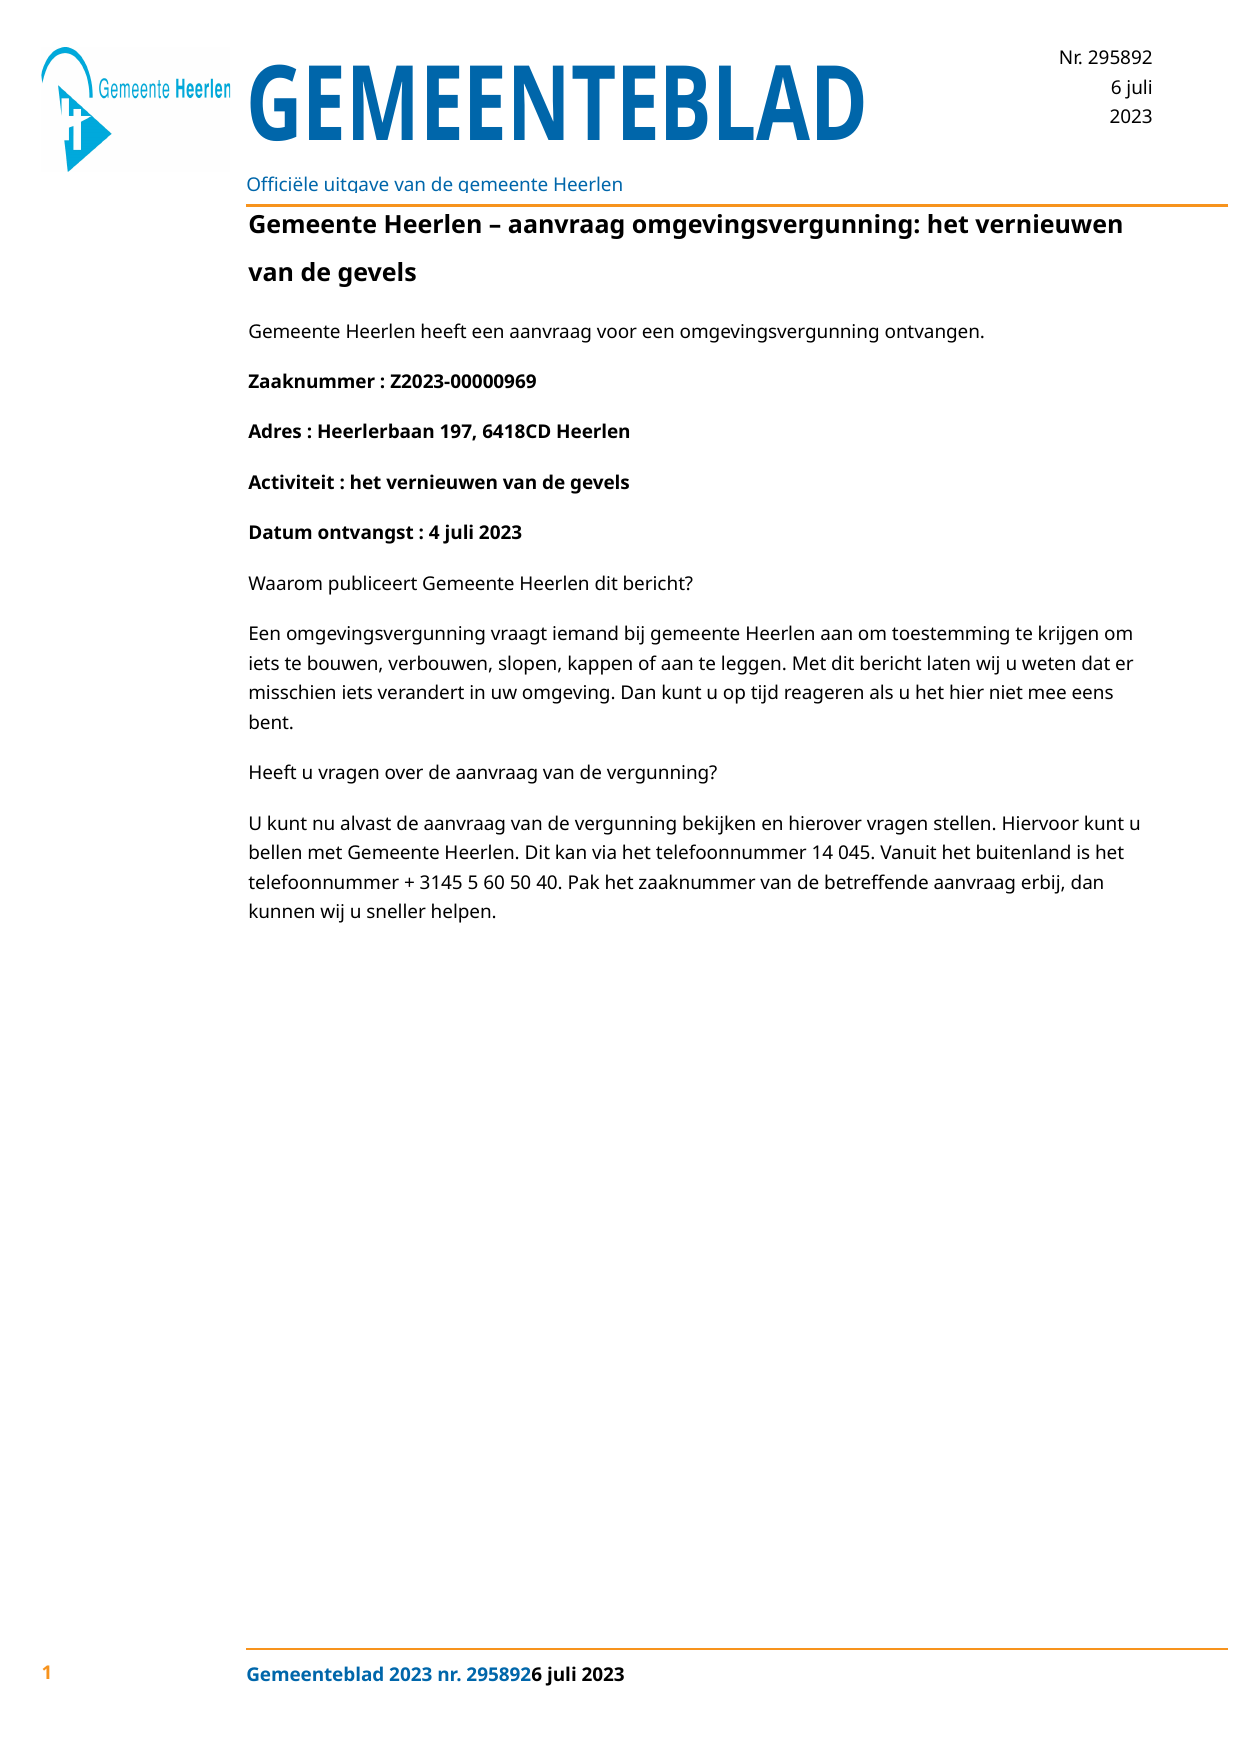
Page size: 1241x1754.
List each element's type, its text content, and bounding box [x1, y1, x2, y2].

text Gemeente Heerlen heeft een aanvraag voor een omgevingsvergunning ontvangen. [248, 318, 1152, 344]
text Waarom publiceert Gemeente Heerlen dit bericht? [248, 570, 1152, 596]
text Adres : Heerlerbaan 197, 6418CD Heerlen [248, 419, 1152, 444]
text Datum ontvangst : 4 juli 2023 [248, 519, 1152, 545]
text Gemeente Heerlen – aanvraag omgevingsvergunning: het vernieuwen van de gevels [248, 207, 1152, 288]
text Heeft u vragen over de aanvraag van de vergunning? [248, 759, 1152, 785]
text Een omgevingsvergunning vraagt iemand bij gemeente Heerlen aan om toestemming te krijgen om iets te bouwen, verbouwen, slopen, kappen of aan te leggen. Met dit bericht laten wij u weten dat er misschien iets verandert in uw omgeving. Dan kunt u op tijd reageren als u het hier niet mee eens bent. [248, 620, 1152, 735]
picture [41, 47, 231, 172]
text Activiteit : het vernieuwen van de gevels [248, 469, 1152, 495]
text Zaaknummer : Z2023-00000969 [248, 368, 1152, 394]
text U kunt nu alvast de aanvraag van de vergunning bekijken en hierover vragen stellen. Hiervoor kunt u bellen met Gemeente Heerlen. Dit kan via het telefoonnummer 14 045. Vanuit het buitenland is het telefoonnummer + 3145 5 60 50 40. Pak het zaaknummer van de betreffende aanvraag erbij, dan kunnen wij u sneller helpen. [248, 810, 1152, 924]
picture [41, 47, 59, 70]
